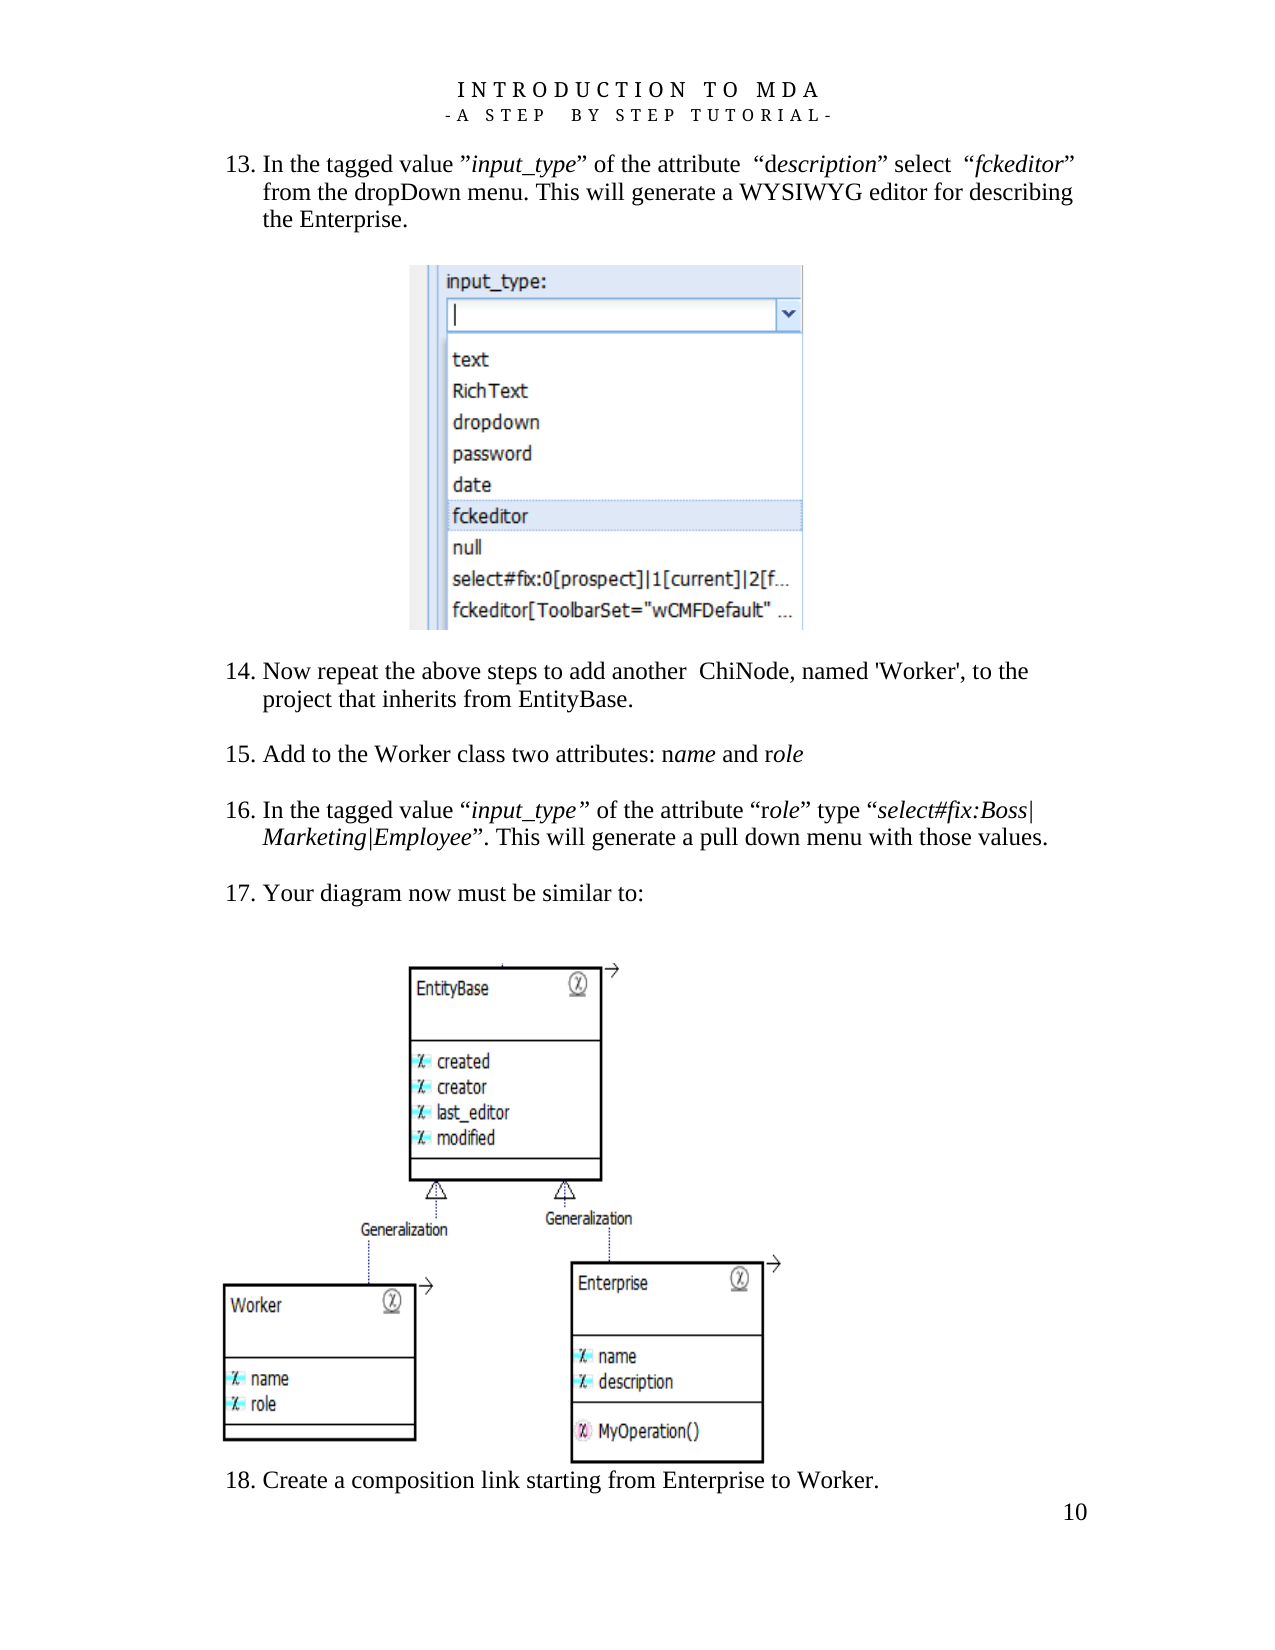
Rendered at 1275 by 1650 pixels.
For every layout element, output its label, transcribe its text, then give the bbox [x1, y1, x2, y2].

list Add to the Worker class two attributes: name and role [225, 740, 1087, 796]
list In the tagged value “input_type” of the attribute “role” type “select#fix:Boss|Marketing|Employee”. This will generate a pull down menu with those values. [225, 796, 1087, 879]
picture [204, 963, 782, 1467]
list Create a composition link starting from Enterprise to Worker. [225, 1467, 1087, 1494]
list Your diagram now must be similar to: [225, 879, 1087, 962]
list In the tagged value ”input_type” of the attribute “description” select “fckeditor” from the dropDown menu. This will generate a WYSIWYG editor for describing the Enterprise. [225, 150, 1087, 657]
list Now repeat the above steps to add another ChiNode, named 'Worker', to the project that inherits from EntityBase. [225, 657, 1087, 740]
picture [409, 265, 804, 630]
